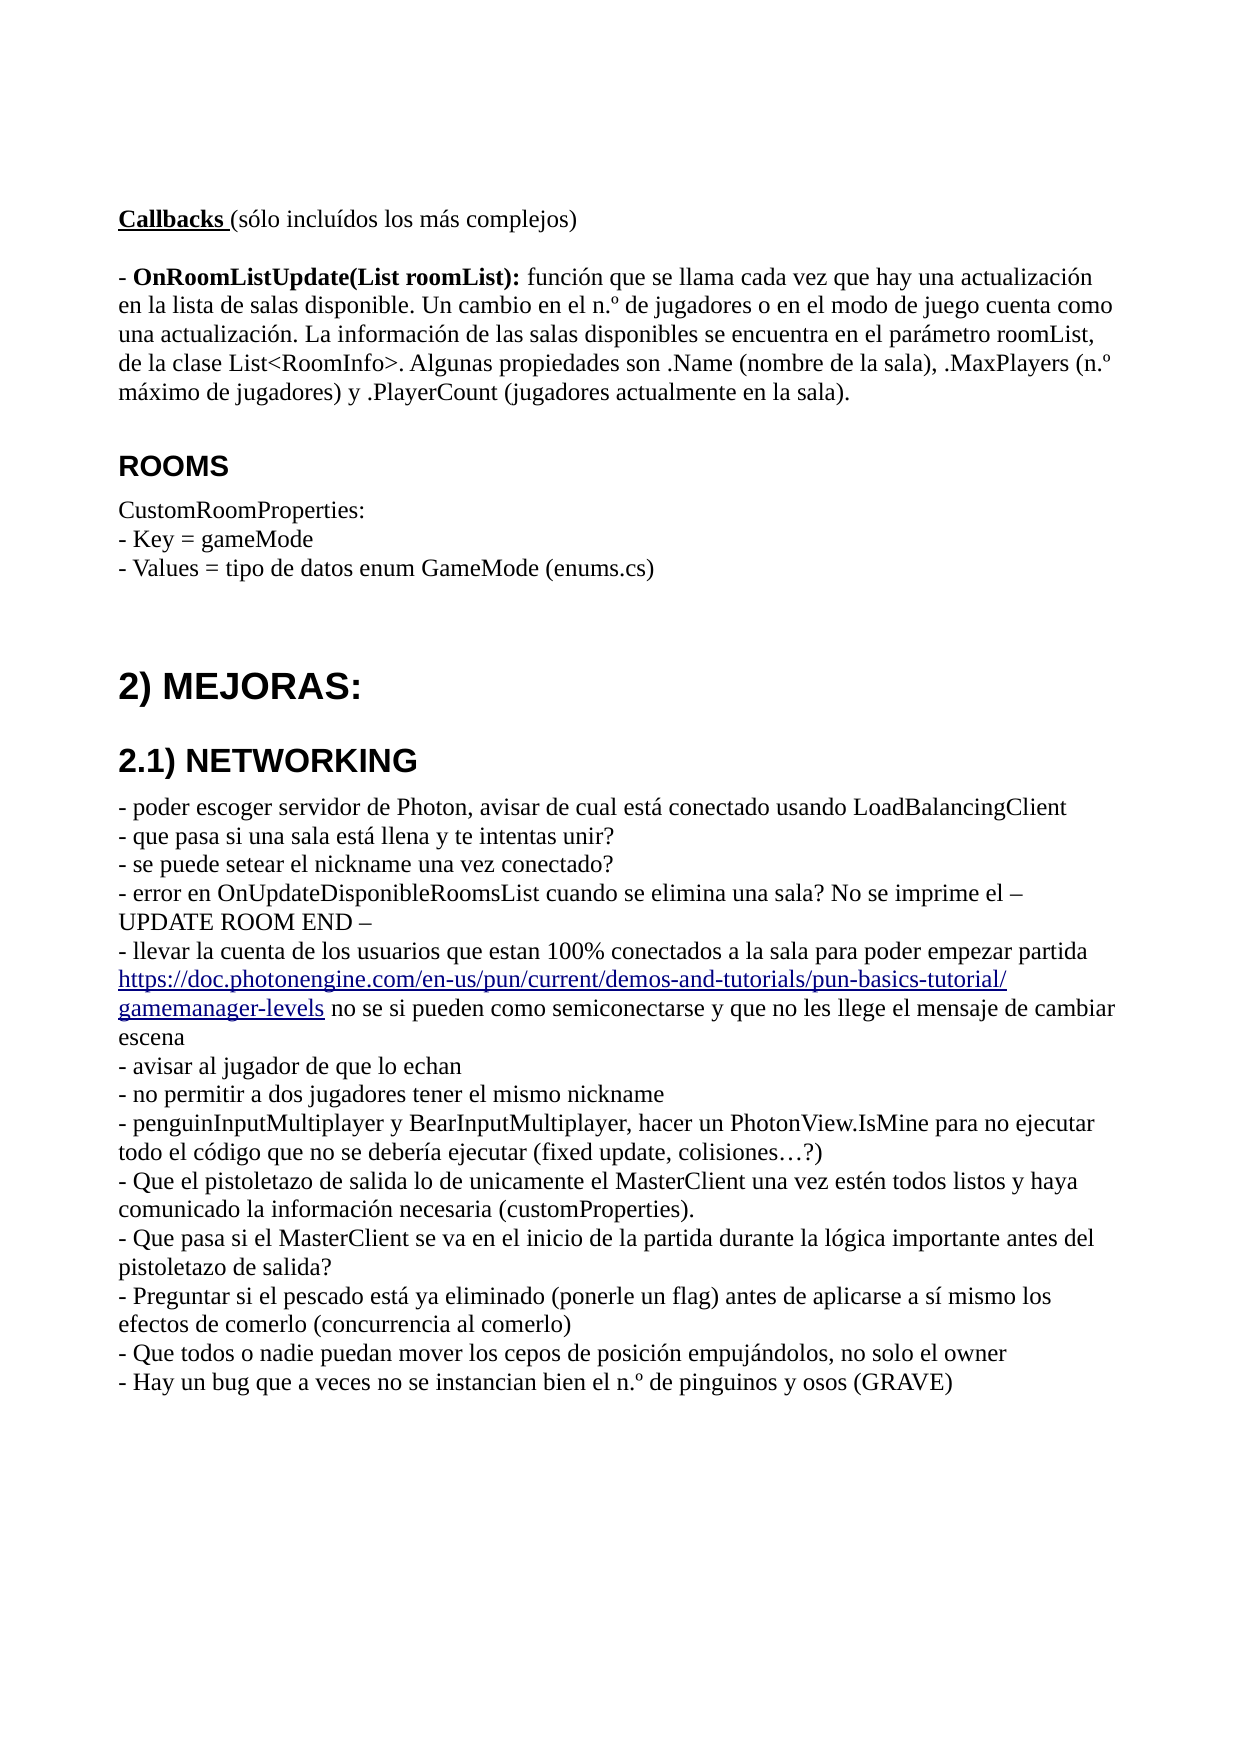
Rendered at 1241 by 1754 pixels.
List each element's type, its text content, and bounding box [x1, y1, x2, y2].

text - no permitir a dos jugadores tener el mismo nickname [118, 1079, 1122, 1108]
text - Values = tipo de datos enum GameMode (enums.cs) [118, 553, 1122, 581]
text - se puede setear el nickname una vez conectado? [118, 849, 1122, 878]
text - avisar al jugador de que lo echan [118, 1051, 1122, 1079]
text - poder escoger servidor de Photon, avisar de cual está conectado usando LoadBalancingClient [118, 792, 1122, 821]
text - Que todos o nadie puedan mover los cepos de posición empujándolos, no solo el owner [118, 1338, 1122, 1367]
subtitle 2.1) NETWORKING [118, 741, 1122, 779]
text - Que pasa si el MasterClient se va en el inicio de la partida durante la lógica importante antes del pistoletazo de salida? [118, 1223, 1122, 1281]
text - penguinInputMultiplayer y BearInputMultiplayer, hacer un PhotonView.IsMine para no ejecutar todo el código que no se debería ejecutar (fixed update, colisiones…?) [118, 1108, 1122, 1166]
text - llevar la cuenta de los usuarios que estan 100% conectados a la sala para poder empezar partida https://doc.photonengine.com/en-us/pun/current/demos-and-tutorials/pun-basics-tutorial/gamemanager-levels no se si pueden como semiconectarse y que no les llege el mensaje de cambiar escena [118, 936, 1122, 1051]
text - Que el pistoletazo de salida lo de unicamente el MasterClient una vez estén todos listos y haya comunicado la información necesaria (customProperties). [118, 1166, 1122, 1223]
subtitle 2) MEJORAS: [118, 664, 1122, 708]
text - Key = gameMode [118, 524, 1122, 553]
text - Hay un bug que a veces no se instancian bien el n.º de pinguinos y osos (GRAVE) [118, 1367, 1122, 1396]
subtitle ROOMS [118, 449, 1122, 483]
text - error en OnUpdateDisponibleRoomsList cuando se elimina una sala? No se imprime el – UPDATE ROOM END – [118, 878, 1122, 936]
text CustomRoomProperties: [118, 495, 1122, 524]
text - Preguntar si el pescado está ya eliminado (ponerle un flag) antes de aplicarse a sí mismo los efectos de comerlo (concurrencia al comerlo) [118, 1281, 1122, 1338]
text - que pasa si una sala está llena y te intentas unir? [118, 821, 1122, 849]
text - OnRoomListUpdate(List roomList): función que se llama cada vez que hay una actualización en la lista de salas disponible. Un cambio en el n.º de jugadores o en el modo de juego cuenta como una actualización. La información de las salas disponibles se encuentra en el parámetro roomList, de la clase List<RoomInfo>. Algunas propiedades son .Name (nombre de la sala), .MaxPlayers (n.º máximo de jugadores) y .PlayerCount (jugadores actualmente en la sala). [118, 262, 1122, 406]
text Callbacks (sólo incluídos los más complejos) [118, 204, 1122, 233]
